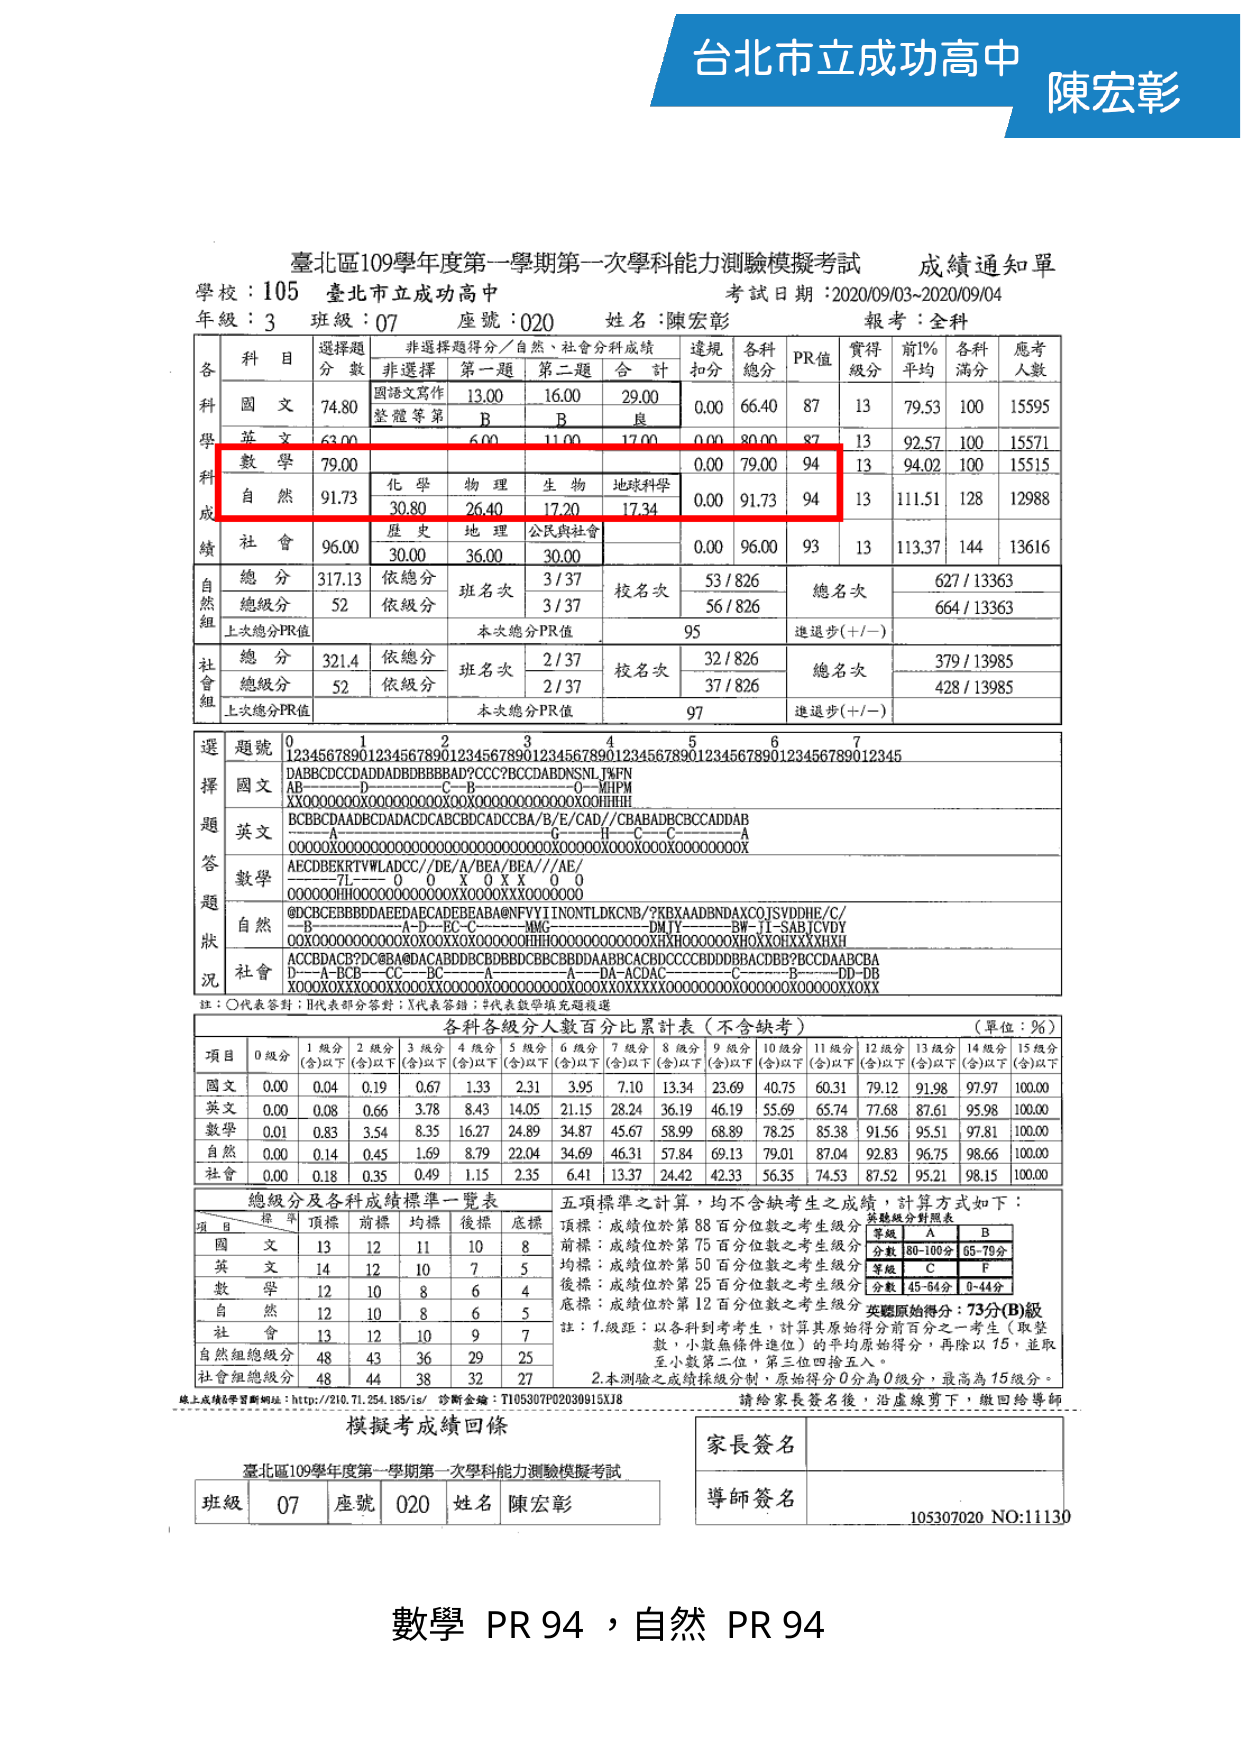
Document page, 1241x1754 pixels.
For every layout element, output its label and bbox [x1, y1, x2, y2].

picture [0, 0, 1241, 152]
